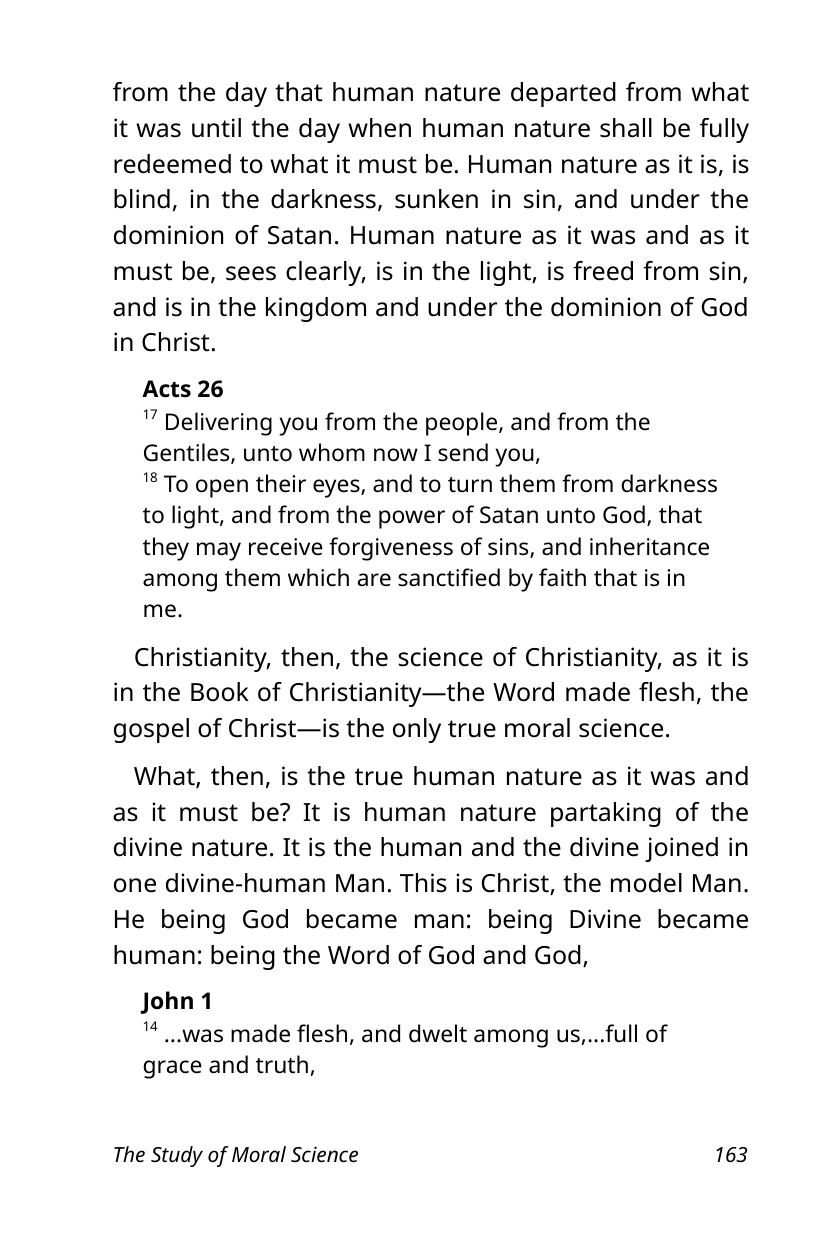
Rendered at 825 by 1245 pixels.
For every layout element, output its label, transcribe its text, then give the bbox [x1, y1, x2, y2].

text John 1 [142, 985, 750, 1016]
text Acts 26 [142, 373, 750, 404]
text What, then, is the true human nature as it was and as it must be? It is human nature partaking of the divine nature. It is the human and the divine joined in one divine-human Man. This is Christ, the model Man. He being God became man: being Divine became human: being the Word of God and God, [112, 759, 750, 971]
text from the day that human nature departed from what it was until the day when human nature shall be fully redeemed to what it must be. Human nature as it is, is blind, in the darkness, sunken in sin, and under the dominion of Satan. Human nature as it was and as it must be, sees clearly, is in the light, is freed from sin, and is in the kingdom and under the dominion of God in Christ. [112, 75, 750, 359]
text 18 To open their eyes, and to turn them from darkness to light, and from the power of Satan unto God, that they may receive forgiveness of sins, and inheritance among them which are sanctified by faith that is in me. [142, 468, 720, 624]
text 17 Delivering you from the people, and from the Gentiles, unto whom now I send you, [142, 406, 720, 468]
text Christianity, then, the science of Christianity, as it is in the Book of Christianity—the Word made flesh, the gospel of Christ—is the only true moral science. [112, 639, 750, 745]
text 14 ...was made flesh, and dwelt among us,...full of grace and truth, [142, 1018, 720, 1080]
